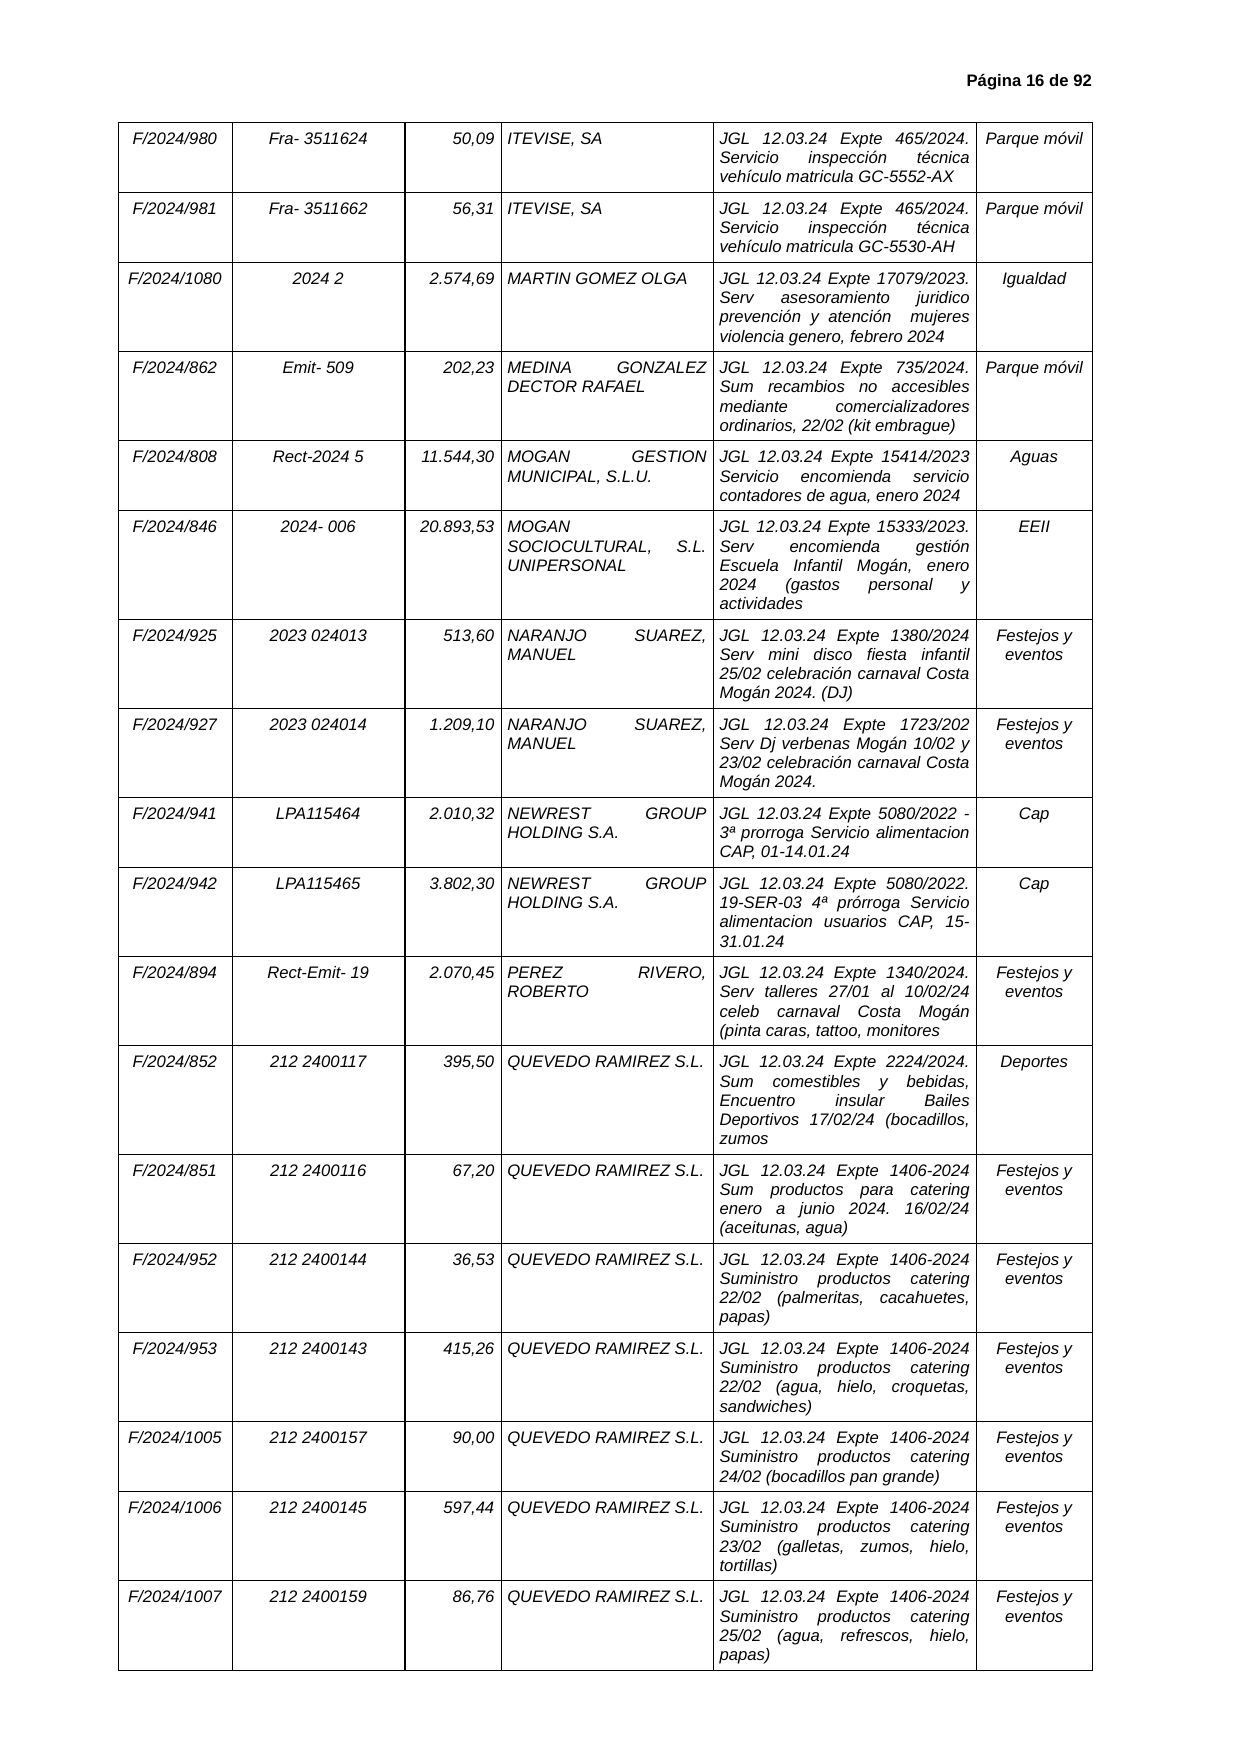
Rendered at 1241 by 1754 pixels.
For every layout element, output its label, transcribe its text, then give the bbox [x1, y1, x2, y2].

table_cell JGL 12.03.24 Expte 1723/202 Serv Dj verbenas Mogán 10/02 y 23/02 celebración carnaval Costa Mogán 2024. [714, 709, 976, 797]
table_cell 86,76 [406, 1581, 501, 1669]
table_cell 56,31 [406, 193, 501, 262]
table_cell JGL 12.03.24 Expte 5080/2022. 19-SER-03 4ª prórroga Servicio alimentacion usuarios CAP, 15-31.01.24 [714, 868, 976, 956]
table_cell JGL 12.03.24 Expte 1406-2024 Suministro productos catering 23/02 (galletas, zumos, hielo, tortillas) [714, 1492, 976, 1580]
table_cell QUEVEDO RAMIREZ S.L. [502, 1046, 713, 1154]
table_cell F/2024/942 [119, 868, 232, 956]
table_cell PEREZ RIVERO, ROBERTO [502, 957, 713, 1045]
table_cell F/2024/1080 [119, 263, 232, 351]
table_cell Emit- 509 [233, 352, 404, 440]
table_cell Cap [977, 868, 1092, 956]
table_cell 2.010,32 [406, 798, 501, 867]
table_cell QUEVEDO RAMIREZ S.L. [502, 1333, 713, 1421]
table_cell Festejos y eventos [977, 1492, 1092, 1580]
table_cell F/2024/952 [119, 1244, 232, 1332]
table_cell JGL 12.03.24 Expte 17079/2023. Serv asesoramiento juridico prevención y atención mujeres violencia genero, febrero 2024 [714, 263, 976, 351]
table_cell EEII [977, 511, 1092, 619]
table_cell Aguas [977, 441, 1092, 510]
table_cell Fra- 3511624 [233, 123, 404, 192]
table_cell F/2024/980 [119, 123, 232, 192]
table_cell F/2024/1006 [119, 1492, 232, 1580]
table_cell 415,26 [406, 1333, 501, 1421]
table_cell F/2024/846 [119, 511, 232, 619]
table_cell Deportes [977, 1046, 1092, 1154]
table_cell MEDINA GONZALEZ DECTOR RAFAEL [502, 352, 713, 440]
table_cell Festejos y eventos [977, 1333, 1092, 1421]
table_cell NEWREST GROUP HOLDING S.A. [502, 868, 713, 956]
table_cell 212 2400145 [233, 1492, 404, 1580]
table_cell Festejos y eventos [977, 709, 1092, 797]
table_cell 212 2400144 [233, 1244, 404, 1332]
table_cell 2.574,69 [406, 263, 501, 351]
table_cell JGL 12.03.24 Expte 1406-2024 Suministro productos catering 22/02 (agua, hielo, croquetas, sandwiches) [714, 1333, 976, 1421]
table_cell Rect-2024 5 [233, 441, 404, 510]
table_cell 67,20 [406, 1155, 501, 1243]
table_cell 513,60 [406, 620, 501, 708]
table_cell F/2024/941 [119, 798, 232, 867]
table_cell JGL 12.03.24 Expte 15414/2023 Servicio encomienda servicio contadores de agua, enero 2024 [714, 441, 976, 510]
table_cell 597,44 [406, 1492, 501, 1580]
table_cell 202,23 [406, 352, 501, 440]
table_cell F/2024/862 [119, 352, 232, 440]
table_cell JGL 12.03.24 Expte 465/2024. Servicio inspección técnica vehículo matricula GC-5530-AH [714, 193, 976, 262]
table_cell QUEVEDO RAMIREZ S.L. [502, 1155, 713, 1243]
table_cell F/2024/808 [119, 441, 232, 510]
table_cell ITEVISE, SA [502, 123, 713, 192]
table_cell JGL 12.03.24 Expte 1406-2024 Suministro productos catering 22/02 (palmeritas, cacahuetes, papas) [714, 1244, 976, 1332]
table_cell JGL 12.03.24 Expte 2224/2024. Sum comestibles y bebidas, Encuentro insular Bailes Deportivos 17/02/24 (bocadillos, zumos [714, 1046, 976, 1154]
table_cell JGL 12.03.24 Expte 1406-2024 Suministro productos catering 25/02 (agua, refrescos, hielo, papas) [714, 1581, 976, 1669]
table_cell 2.070,45 [406, 957, 501, 1045]
table_cell JGL 12.03.24 Expte 1406-2024 Sum productos para catering enero a junio 2024. 16/02/24 (aceitunas, agua) [714, 1155, 976, 1243]
table_cell Cap [977, 798, 1092, 867]
table_cell F/2024/851 [119, 1155, 232, 1243]
table_cell 90,00 [406, 1422, 501, 1491]
table_cell F/2024/894 [119, 957, 232, 1045]
table_cell JGL 12.03.24 Expte 5080/2022 - 3ª prorroga Servicio alimentacion CAP, 01-14.01.24 [714, 798, 976, 867]
table_cell Igualdad [977, 263, 1092, 351]
table_cell NARANJO SUAREZ, MANUEL [502, 709, 713, 797]
table_cell JGL 12.03.24 Expte 1340/2024. Serv talleres 27/01 al 10/02/24 celeb carnaval Costa Mogán (pinta caras, tattoo, monitores [714, 957, 976, 1045]
table_cell Parque móvil [977, 193, 1092, 262]
table_cell QUEVEDO RAMIREZ S.L. [502, 1422, 713, 1491]
table_cell 36,53 [406, 1244, 501, 1332]
table_cell 212 2400117 [233, 1046, 404, 1154]
table_cell F/2024/925 [119, 620, 232, 708]
table_cell 50,09 [406, 123, 501, 192]
table_cell F/2024/953 [119, 1333, 232, 1421]
table_cell F/2024/981 [119, 193, 232, 262]
table_cell 11.544,30 [406, 441, 501, 510]
table_cell MARTIN GOMEZ OLGA [502, 263, 713, 351]
table_cell MOGAN SOCIOCULTURAL, S.L. UNIPERSONAL [502, 511, 713, 619]
table_cell JGL 12.03.24 Expte 1406-2024 Suministro productos catering 24/02 (bocadillos pan grande) [714, 1422, 976, 1491]
table_cell QUEVEDO RAMIREZ S.L. [502, 1581, 713, 1669]
table_cell LPA115465 [233, 868, 404, 956]
table_cell QUEVEDO RAMIREZ S.L. [502, 1492, 713, 1580]
table_cell 212 2400116 [233, 1155, 404, 1243]
table_cell JGL 12.03.24 Expte 465/2024. Servicio inspección técnica vehículo matricula GC-5552-AX [714, 123, 976, 192]
table_cell JGL 12.03.24 Expte 735/2024. Sum recambios no accesibles mediante comercializadores ordinarios, 22/02 (kit embrague) [714, 352, 976, 440]
table_cell Festejos y eventos [977, 1244, 1092, 1332]
table_cell JGL 12.03.24 Expte 1380/2024 Serv mini disco fiesta infantil 25/02 celebración carnaval Costa Mogán 2024. (DJ) [714, 620, 976, 708]
table_cell QUEVEDO RAMIREZ S.L. [502, 1244, 713, 1332]
table_cell 212 2400157 [233, 1422, 404, 1491]
table_cell 2024- 006 [233, 511, 404, 619]
table_cell Fra- 3511662 [233, 193, 404, 262]
table_cell 3.802,30 [406, 868, 501, 956]
table_cell F/2024/852 [119, 1046, 232, 1154]
table_cell Parque móvil [977, 123, 1092, 192]
table_cell 2023 024013 [233, 620, 404, 708]
table_cell Rect-Emit- 19 [233, 957, 404, 1045]
table_cell 2024 2 [233, 263, 404, 351]
table_cell 20.893,53 [406, 511, 501, 619]
table_cell Festejos y eventos [977, 620, 1092, 708]
table_cell 212 2400143 [233, 1333, 404, 1421]
table_cell Parque móvil [977, 352, 1092, 440]
table_cell JGL 12.03.24 Expte 15333/2023. Serv encomienda gestión Escuela Infantil Mogán, enero 2024 (gastos personal y actividades [714, 511, 976, 619]
table_cell NEWREST GROUP HOLDING S.A. [502, 798, 713, 867]
table_cell 2023 024014 [233, 709, 404, 797]
table_cell NARANJO SUAREZ, MANUEL [502, 620, 713, 708]
table_cell ITEVISE, SA [502, 193, 713, 262]
table_cell F/2024/1005 [119, 1422, 232, 1491]
table_cell 212 2400159 [233, 1581, 404, 1669]
table_cell Festejos y eventos [977, 1422, 1092, 1491]
table_cell 395,50 [406, 1046, 501, 1154]
table_cell LPA115464 [233, 798, 404, 867]
table_cell F/2024/1007 [119, 1581, 232, 1669]
table_cell Festejos y eventos [977, 1155, 1092, 1243]
table_cell MOGAN GESTION MUNICIPAL, S.L.U. [502, 441, 713, 510]
table_cell 1.209,10 [406, 709, 501, 797]
table_cell Festejos y eventos [977, 1581, 1092, 1669]
table_cell F/2024/927 [119, 709, 232, 797]
table_cell Festejos y eventos [977, 957, 1092, 1045]
